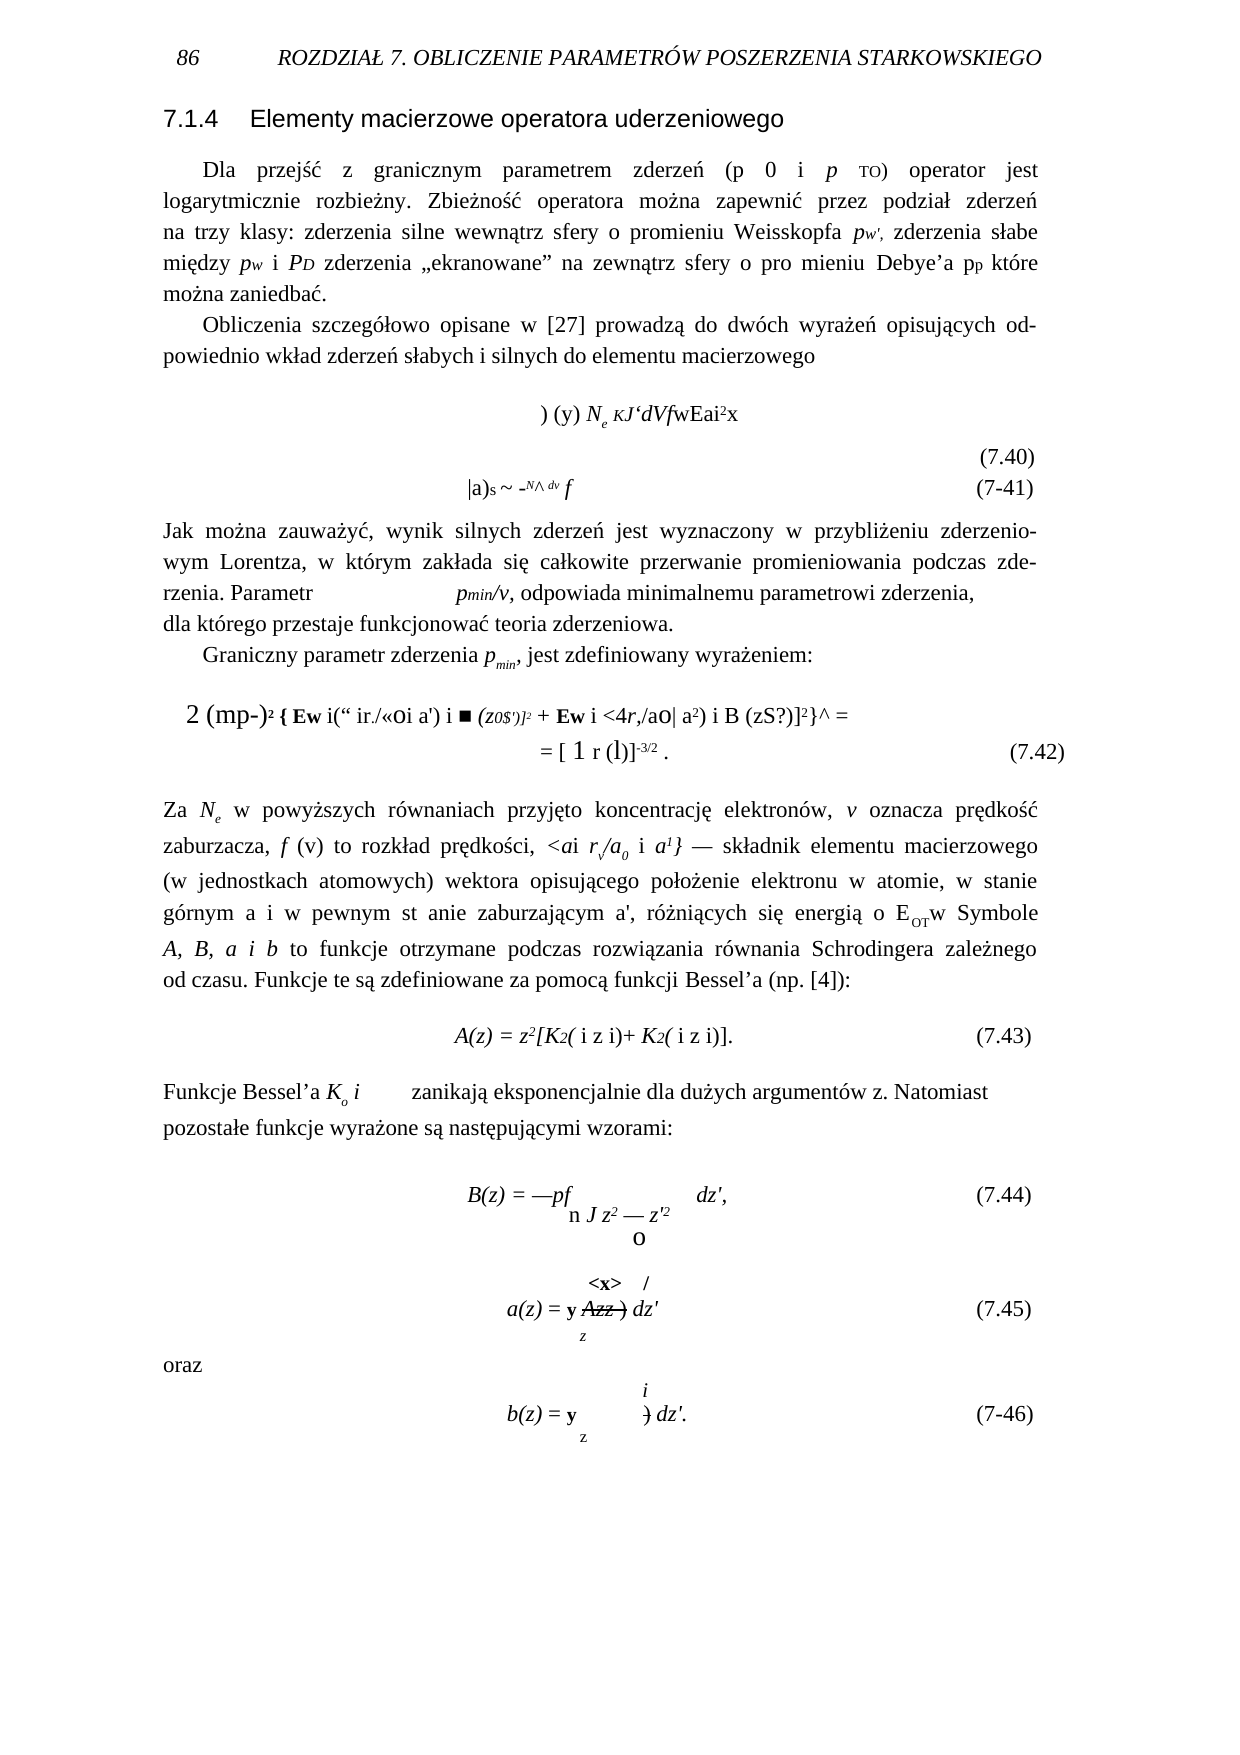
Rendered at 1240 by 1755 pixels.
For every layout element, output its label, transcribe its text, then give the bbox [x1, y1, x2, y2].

text o [200, 1227, 1078, 1250]
text Za Ne w powyższych równaniach przyjęto koncentrację elektronów, v oznacza prędkość zaburzacza, f (v) to rozkład prędkości, <ai rv/a0 i a1} — składnik elementu macierzowego (w jednostkach atomowych) wektora opisującego położenie elektronu w atomie, w stanie górnym a i w pewnym st anie zaburzającym a', różniących się energią o EOTw Symbole A, B, a i b to funkcje otrzymane podczas rozwiązania równania Schrodingera zależnego od czasu. Funkcje te są zdefiniowane za pomocą funkcji Bessel’a (np. [4]): [163, 796, 1038, 992]
text |a)s ~ -N^ dv f (7-41) [465, 474, 1078, 500]
text z [577, 1326, 1078, 1345]
text A(z) = z2[K2( i z i)+ K2( i z i)]. (7.43) [454, 1022, 1078, 1048]
text = [ 1 r (l)]-3/2 . (7.42) [540, 734, 1078, 765]
text Obliczenia szczegółowo opisane w [27] prowadzą do dwóch wyrażeń opisujących od- powiednio wkład zderzeń słabych i silnych do elementu macierzowego [163, 311, 1038, 368]
text n J z2 — z'2 [163, 1207, 1078, 1227]
text pozostałe funkcje wyrażone są następującymi wzorami: [163, 1114, 1078, 1141]
text z [577, 1426, 1078, 1446]
text Graniczny parametr zderzenia pmin, jest zdefiniowany wyrażeniem: [163, 641, 1078, 672]
text <x> / [588, 1271, 1078, 1295]
text Funkcje Bessel’a Ko i zanikają eksponencjalnie dla dużych argumentów z. Natomiast [163, 1078, 1078, 1109]
text Dla przejść z granicznym parametrem zderzeń (p 0 i p to) operator jest logarytmicznie rozbieżny. Zbieżność operatora można zapewnić przez podział zderzeń na trzy klasy: zderzenia silne wewnątrz sfery o promieniu Weisskopfa pw', zderzenia słabe między pw i PD zderzenia „ekranowane” na zewnątrz sfery o pro mieniu Debye’a pp które można zaniedbać. [163, 156, 1038, 306]
text i [642, 1378, 1078, 1402]
text a(z) = y Azz ) dz' (7.45) [504, 1295, 1078, 1321]
text Jak można zauważyć, wynik silnych zderzeń jest wyznaczony w przybliżeniu zderzenio- wym Lorentza, w którym zakłada się całkowite przerwanie promieniowania podczas zde- rzenia. Parametr pmin/v, odpowiada minimalnemu parametrowi zderzenia, [163, 517, 1038, 606]
text ) (y) Ne kJ‘dVfwEai2x [200, 400, 1078, 431]
text dla którego przestaje funkcjonować teoria zderzeniowa. [163, 610, 1078, 637]
list Elementy macierzowe operatora uderzeniowego [163, 104, 1078, 133]
text oraz [163, 1352, 1078, 1378]
text 2 (mp-)2 { Ew i(“ ir./«oi a') i ■ (z0$')]2 + Ew i <4r,/ao| a2) i B (zS?)]2}^ = [186, 699, 1078, 730]
text (7.40) [979, 443, 1078, 469]
text b(z) = y ) dz'. (7-46) [504, 1402, 1078, 1426]
text B(z) = —pf dz', (7.44) [465, 1181, 1078, 1207]
